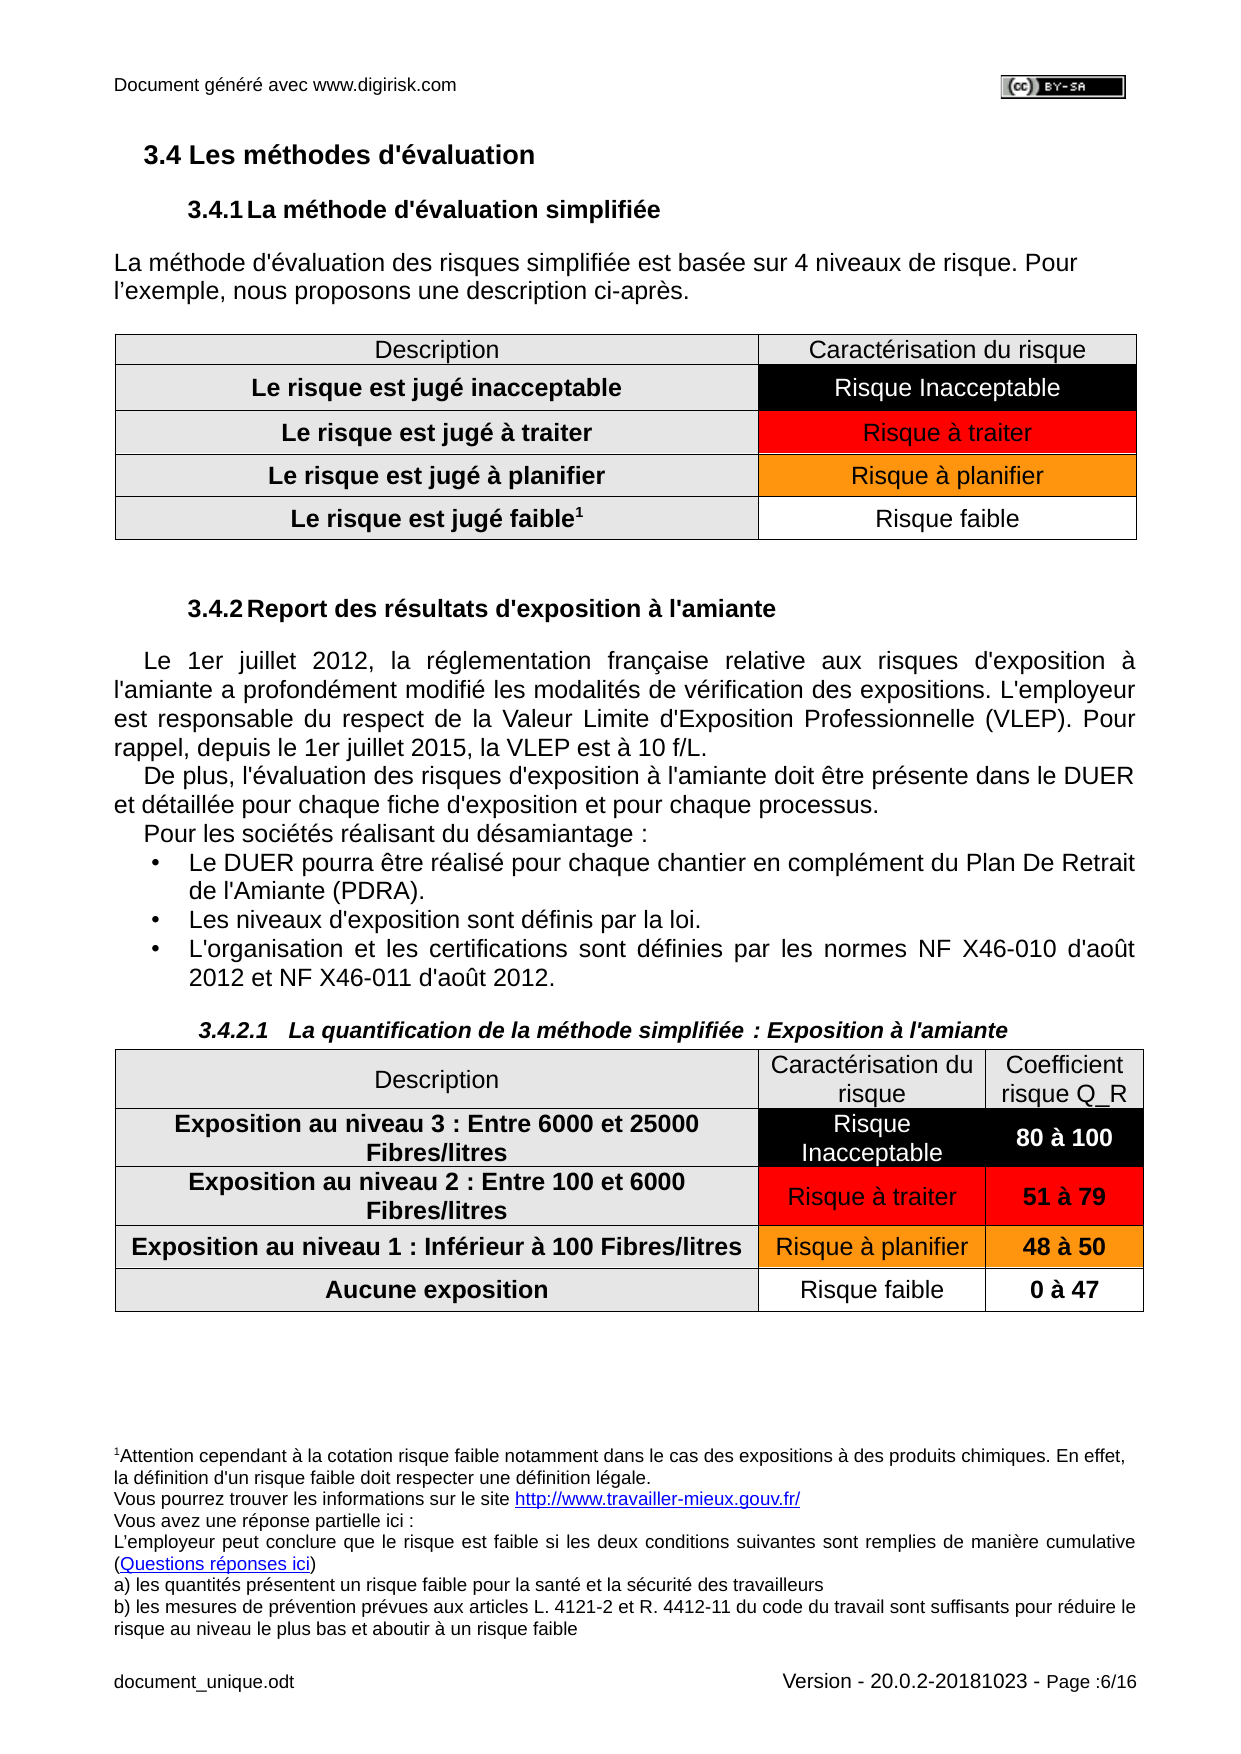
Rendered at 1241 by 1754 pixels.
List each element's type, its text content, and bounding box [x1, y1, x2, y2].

list Le DUER pourra être réalisé pour chaque chantier en complément du Plan De Retrait de l'Amiante (PDRA). [151, 847, 1137, 905]
subtitle La méthode d'évaluation simplifiée [187, 195, 1137, 224]
table_header Description [116, 1050, 758, 1108]
table_cell Risque à planifier [759, 455, 1136, 496]
text De plus, l'évaluation des risques d'exposition à l'amiante doit être présente dans le DUER et détaillée pour chaque fiche d'exposition et pour chaque processus. [114, 761, 1137, 819]
table_cell Risque faible [759, 1269, 985, 1311]
text Le 1er juillet 2012, la réglementation française relative aux risques d'exposition à l'amiante a profondément modifié les modalités de vérification des expositions. L'employeur est responsable du respect de la Valeur Limite d'Exposition Professionnelle (VLEP). Pour rappel, depuis le 1er juillet 2015, la VLEP est à 10 f/L. [114, 646, 1137, 761]
table_cell Risque Inacceptable [759, 365, 1136, 410]
subtitle Les méthodes d'évaluation [143, 139, 1137, 170]
table_cell Risque à planifier [759, 1226, 985, 1267]
text La méthode d'évaluation des risques simplifiée est basée sur 4 niveaux de risque. Pour l’exemple, nous proposons une description ci-après. [114, 248, 1137, 305]
table_cell Le risque est jugé faible [116, 497, 758, 539]
table_cell Exposition au niveau 1 : Inférieur à 100 Fibres/litres [116, 1226, 758, 1267]
subtitle La quantification de la méthode simplifiée : Exposition à l'amiante [198, 1017, 1137, 1043]
table_cell Exposition au niveau 2 : Entre 100 et 6000 Fibres/litres [116, 1167, 758, 1225]
table_cell Aucune exposition [116, 1269, 758, 1311]
table_cell Le risque est jugé à planifier [116, 455, 758, 496]
table_header Caractérisation du risque [759, 335, 1136, 364]
table_header Caractérisation du risque [759, 1050, 985, 1108]
table_cell 0 à 47 [986, 1269, 1143, 1311]
list L'organisation et les certifications sont définies par les normes NF X46-010 d'août 2012 et NF X46-011 d'août 2012. [151, 934, 1137, 992]
list Les niveaux d'exposition sont définis par la loi. [151, 905, 1137, 934]
table_cell Risque faible [759, 497, 1136, 539]
table_cell Risque à traiter [759, 411, 1136, 453]
table_cell 48 à 50 [986, 1226, 1143, 1267]
table_cell Risque Inacceptable [759, 1109, 985, 1166]
text Pour les sociétés réalisant du désamiantage : [114, 819, 1137, 847]
table_cell Le risque est jugé inacceptable [116, 365, 758, 410]
table_header Coefficient risque Q_R [986, 1050, 1143, 1108]
table_cell Le risque est jugé à traiter [116, 411, 758, 453]
picture [1000, 75, 1126, 99]
table_header Description [116, 335, 758, 364]
table_cell 80 à 100 [986, 1109, 1143, 1166]
table_cell 51 à 79 [986, 1167, 1143, 1225]
subtitle Report des résultats d'exposition à l'amiante [187, 594, 1137, 623]
table_cell Risque à traiter [759, 1167, 985, 1225]
